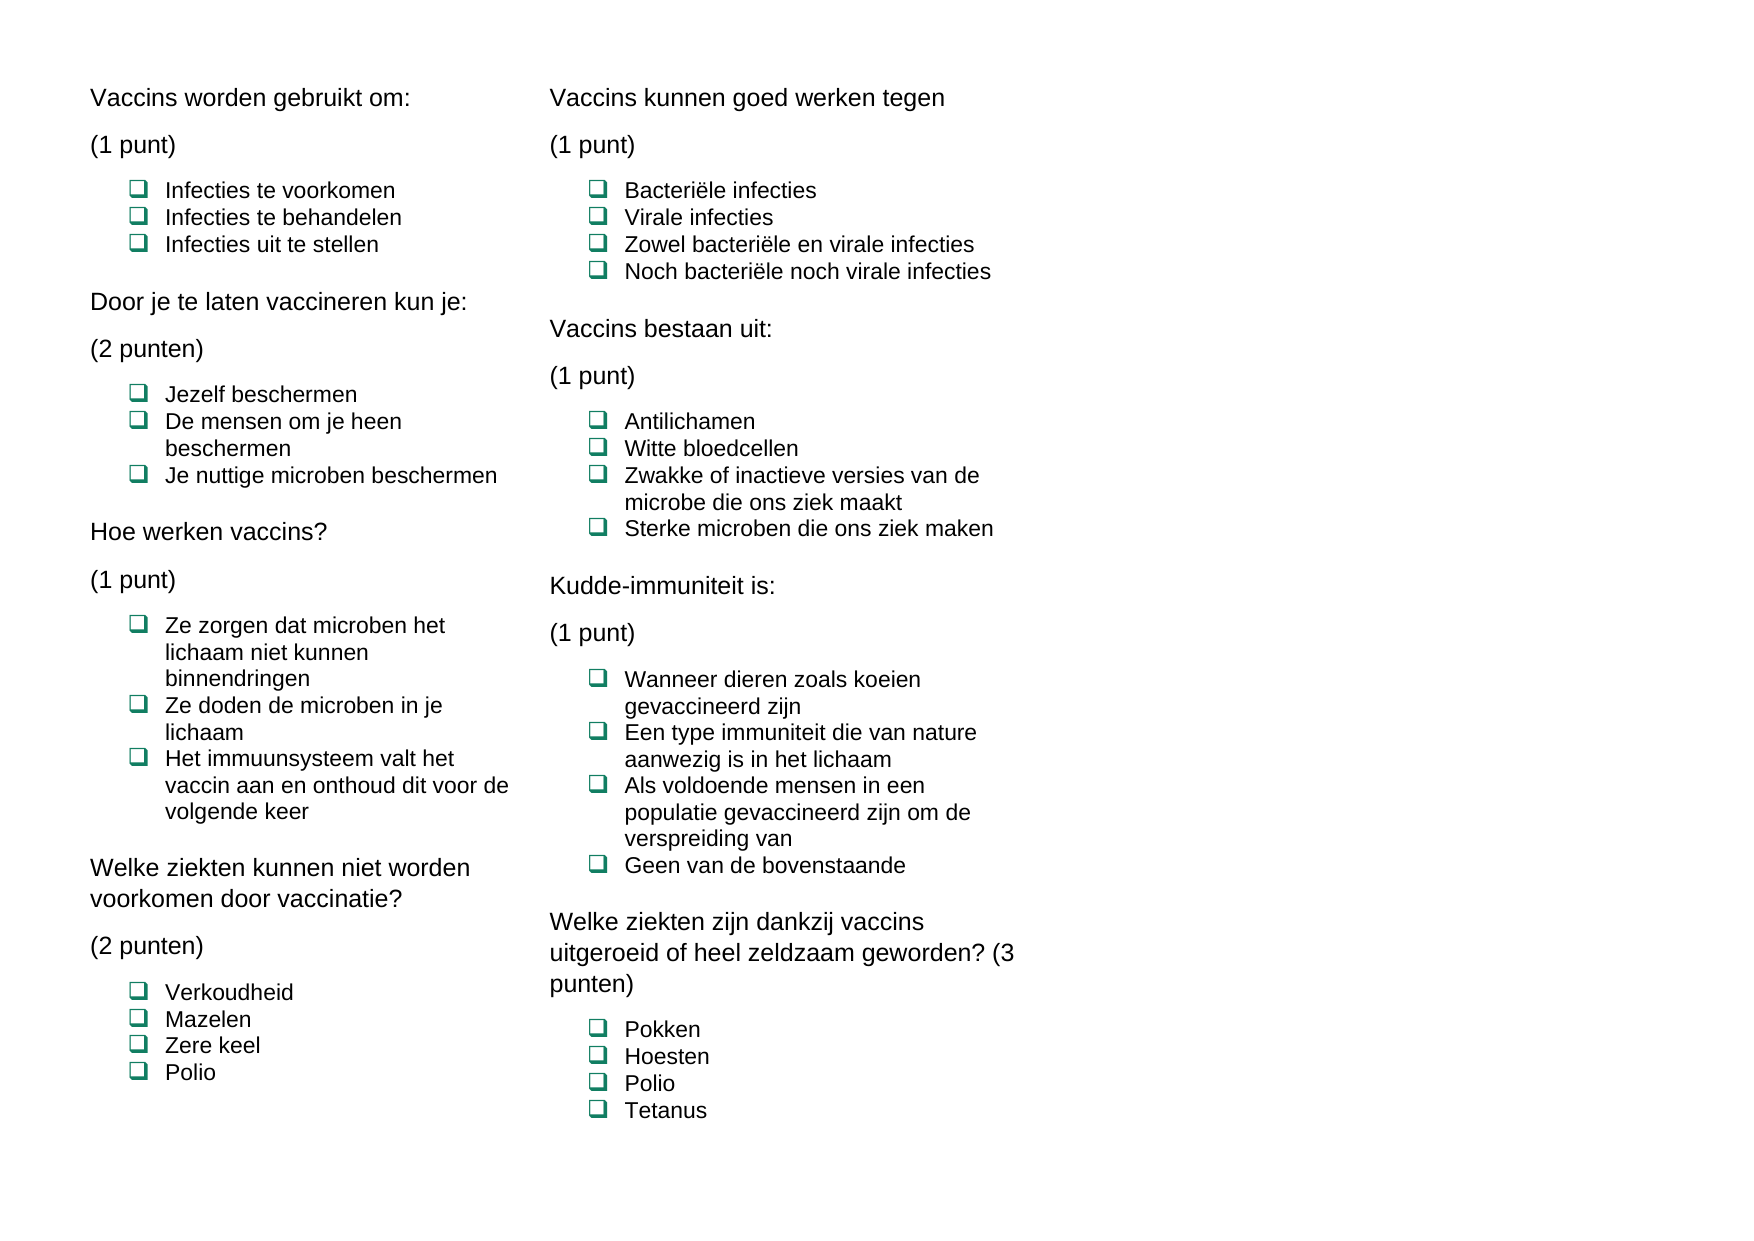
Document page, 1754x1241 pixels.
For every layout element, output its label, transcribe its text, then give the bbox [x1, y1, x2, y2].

text Door je te laten vaccineren kun je: [90, 287, 519, 315]
list Wanneer dieren zoals koeien gevaccineerd zijn [587, 666, 1016, 719]
text (1 punt) [549, 130, 1016, 159]
list Sterke microben die ons ziek maken [587, 515, 1016, 571]
list Zere keel [127, 1032, 519, 1059]
list Het immuunsysteem valt het [127, 745, 519, 772]
list Hoesten [587, 1043, 1016, 1070]
list Polio [587, 1070, 1016, 1097]
list De mensen om je heen beschermen [127, 408, 519, 462]
list Geen van de bovenstaande [587, 852, 1016, 907]
list Ze doden de microben in je lichaam [127, 692, 519, 745]
list Ze zorgen dat microben het lichaam niet kunnen binnendringen [127, 612, 519, 692]
list Als voldoende mensen in een populatie gevaccineerd zijn om de verspreiding van [587, 772, 1016, 852]
list Antilichamen [587, 408, 1016, 435]
list Infecties te voorkomen [127, 177, 519, 204]
list Witte bloedcellen [587, 435, 1016, 462]
text (1 punt) [90, 130, 519, 159]
list vaccin aan en onthoud dit voor de volgende keer [165, 772, 519, 853]
list Infecties te behandelen [127, 204, 519, 231]
list Pokken [587, 1016, 1016, 1043]
list Jezelf beschermen [127, 381, 519, 408]
list Zwakke of inactieve versies van de microbe die ons ziek maakt [587, 462, 1016, 515]
text Vaccins kunnen goed werken tegen [549, 82, 1016, 111]
list Bacteriële infecties [587, 177, 1016, 204]
list Een type immuniteit die van nature aanwezig is in het lichaam [587, 719, 1016, 772]
list Virale infecties [587, 204, 1016, 231]
list Noch bacteriële noch virale infecties [587, 258, 1016, 313]
text Vaccins bestaan uit: [549, 313, 1016, 342]
text (1 punt) [90, 564, 519, 593]
text Vaccins worden gebruikt om: [90, 82, 519, 111]
list Verkoudheid [127, 979, 519, 1006]
list Zowel bacteriële en virale infecties [587, 231, 1016, 258]
text Welke ziekten kunnen niet worden voorkomen door vaccinatie? [90, 853, 519, 913]
list Tetanus [587, 1097, 1016, 1124]
text Welke ziekten zijn dankzij vaccins uitgeroeid of heel zeldzaam geworden? (3 punten) [549, 907, 1016, 998]
text Kudde-immuniteit is: [549, 571, 1016, 600]
text (1 punt) [549, 361, 1016, 390]
text (2 punten) [90, 931, 519, 960]
list Polio [127, 1059, 519, 1086]
list Mazelen [127, 1006, 519, 1032]
list Infecties uit te stellen [127, 231, 519, 287]
text (1 punt) [549, 618, 1016, 647]
text Hoe werken vaccins? [90, 517, 519, 546]
text (2 punten) [90, 334, 519, 363]
list Je nuttige microben beschermen [127, 462, 519, 517]
